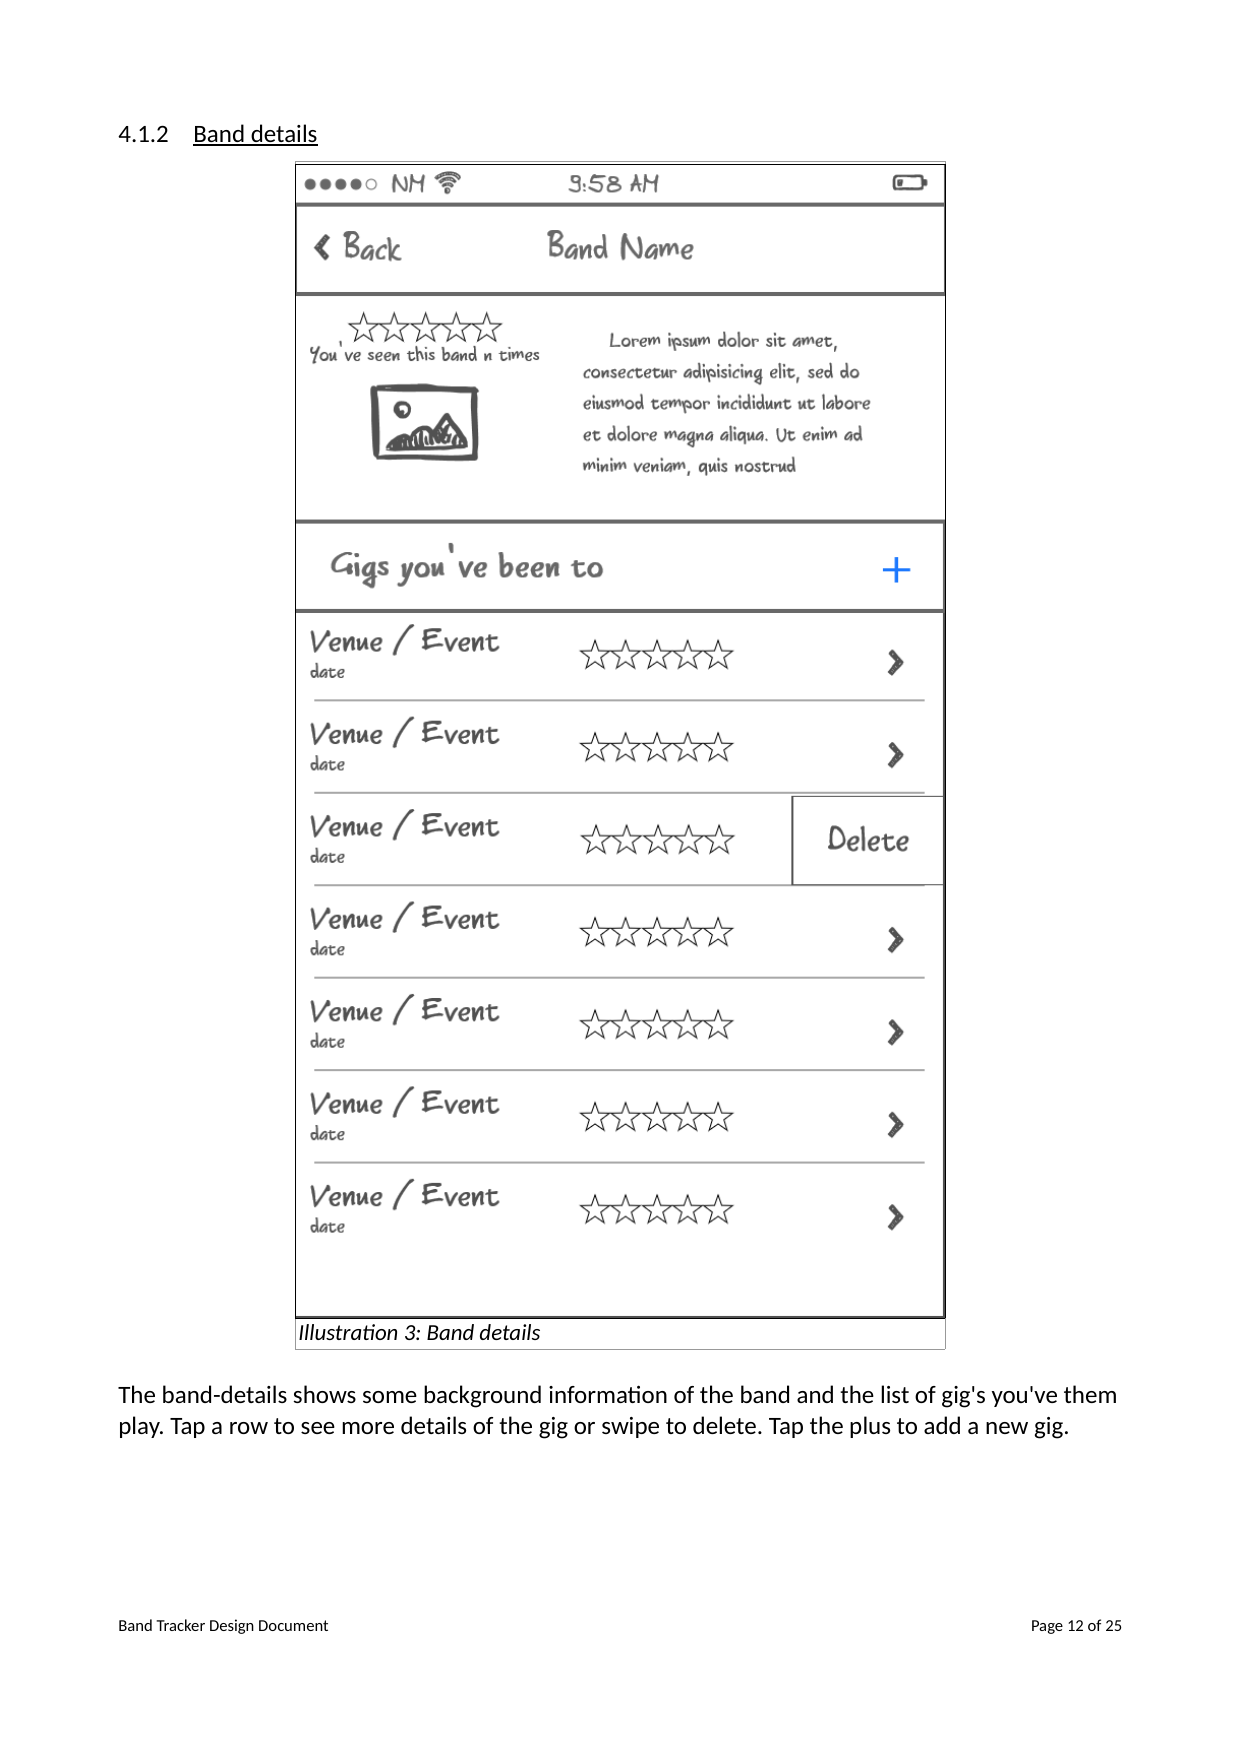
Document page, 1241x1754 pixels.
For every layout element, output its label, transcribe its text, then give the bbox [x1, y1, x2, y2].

subtitle Band details [118, 118, 1122, 149]
text Illustration 3: Band details [298, 1319, 942, 1346]
picture [296, 165, 945, 1318]
text The band-details shows some background information of the band and the list of gig's you've them play. Tap a row to see more details of the gig or swipe to delete. Tap the plus to add a new gig. [118, 1379, 1122, 1441]
